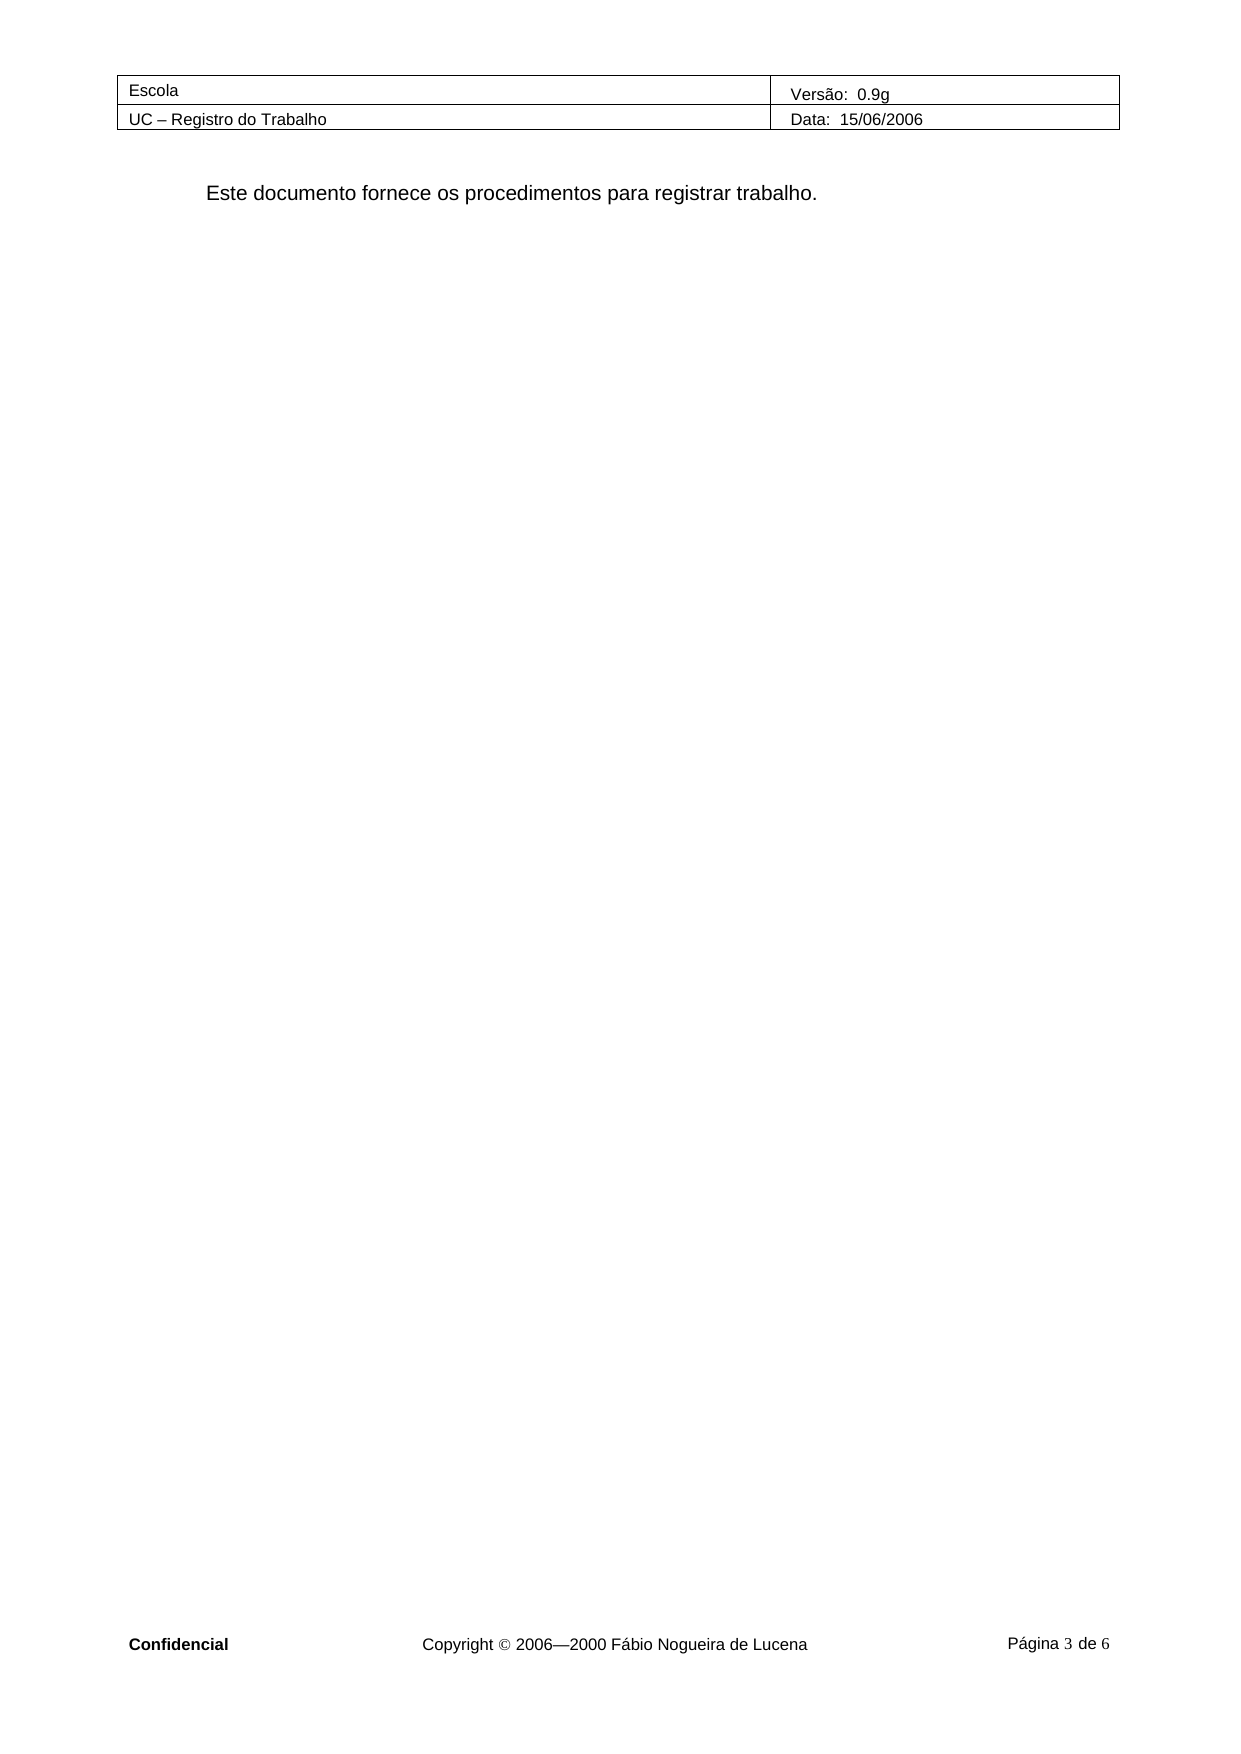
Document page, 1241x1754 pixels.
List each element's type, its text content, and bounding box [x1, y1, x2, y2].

text Este documento fornece os procedimentos para registrar trabalho. [117, 179, 1120, 204]
